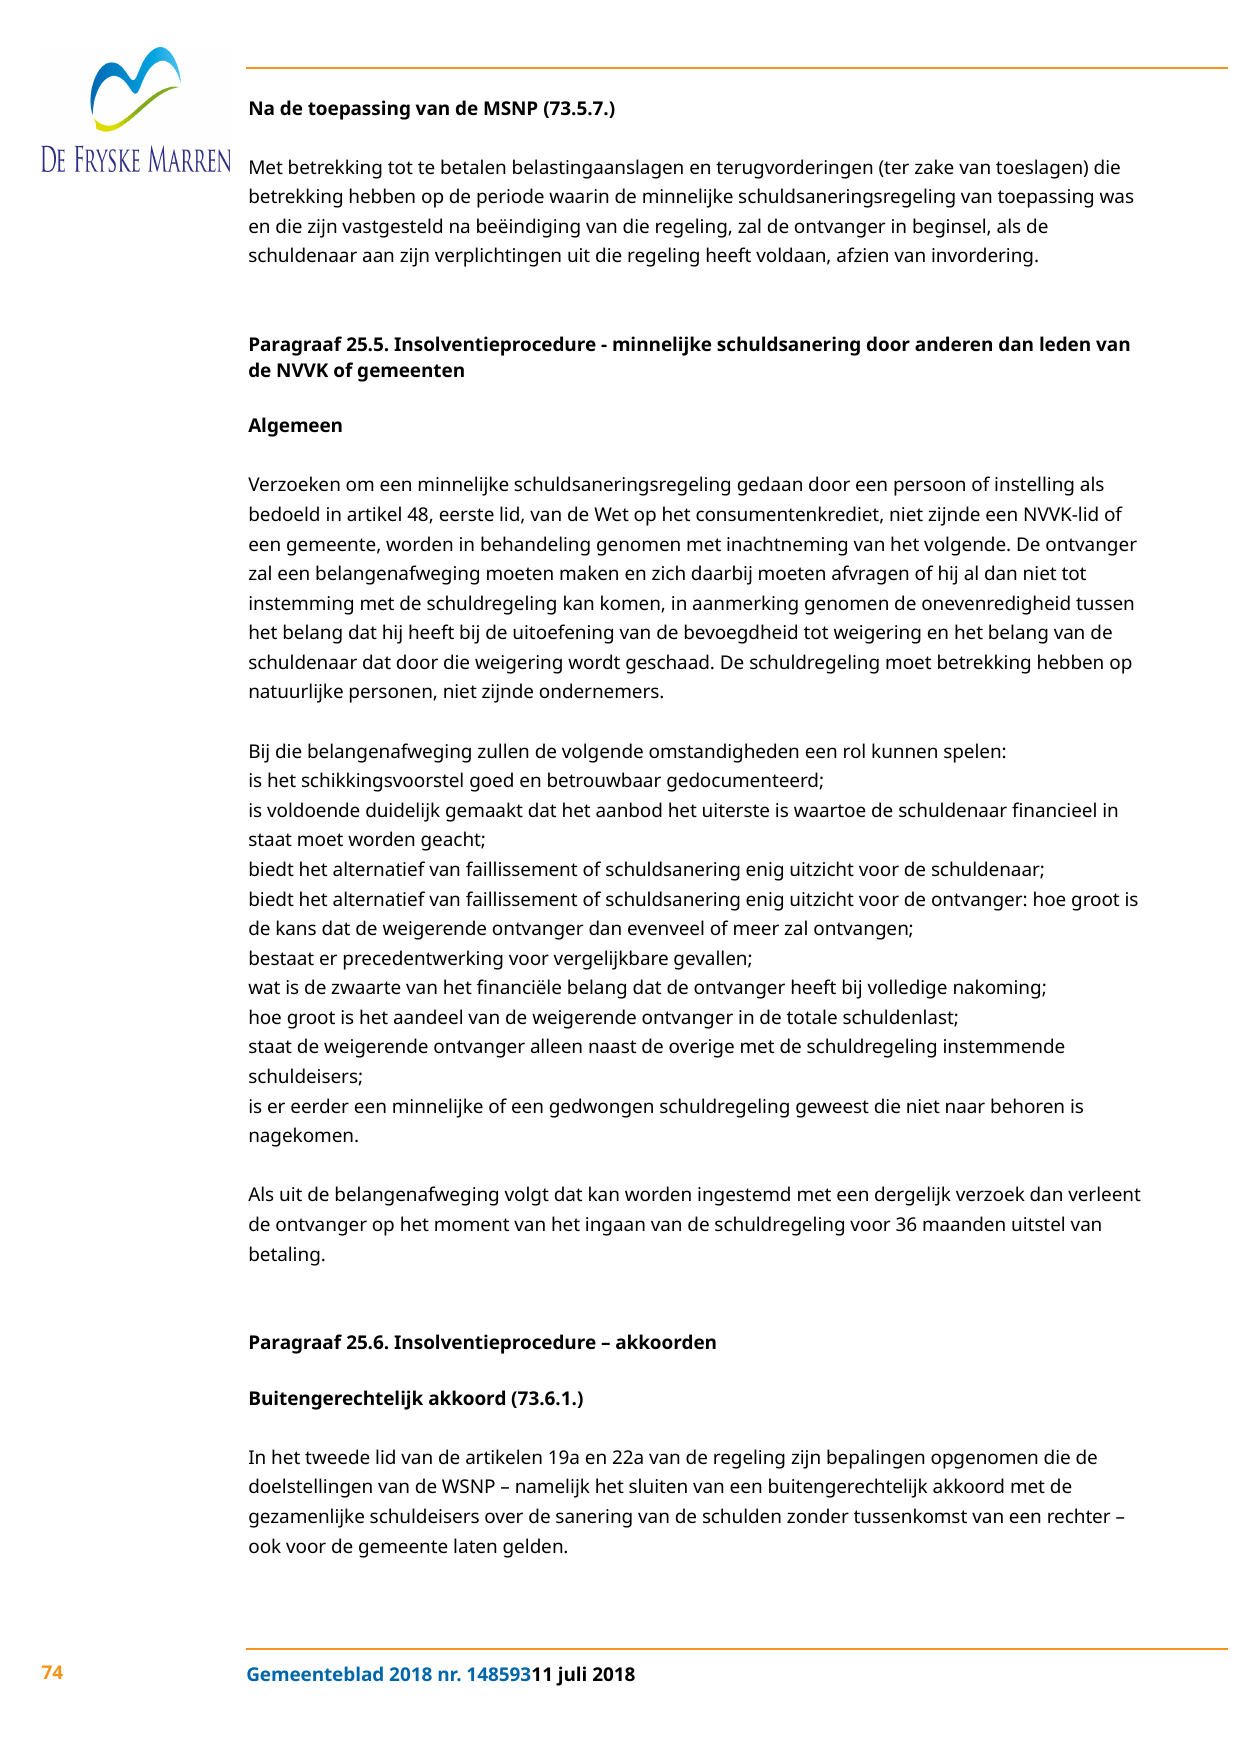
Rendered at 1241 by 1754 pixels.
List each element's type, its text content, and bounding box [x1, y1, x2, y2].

text wat is de zwaarte van het financiële belang dat de ontvanger heeft bij volledige nakoming; [248, 974, 1152, 1000]
text Verzoeken om een minnelijke schuldsaneringsregeling gedaan door een persoon of instelling als bedoeld in artikel 48, eerste lid, van de Wet op het consumentenkrediet, niet zijnde een NVVK-lid of een gemeente, worden in behandeling genomen met inachtneming van het volgende. De ontvanger zal een belangenafweging moeten maken en zich daarbij moeten afvragen of hij al dan niet tot instemming met de schuldregeling kan komen, in aanmerking genomen de onevenredigheid tussen het belang dat hij heeft bij de uitoefening van de bevoegdheid tot weigering en het belang van de schuldenaar dat door die weigering wordt geschaad. De schuldregeling moet betrekking hebben op natuurlijke personen, niet zijnde ondernemers. [248, 472, 1152, 704]
text Paragraaf 25.6. Insolventieprocedure – akkoorden [248, 1329, 1152, 1355]
text biedt het alternatief van faillissement of schuldsanering enig uitzicht voor de ontvanger: hoe groot is de kans dat de weigerende ontvanger dan evenveel of meer zal ontvangen; [248, 886, 1152, 941]
text Bij die belangenafweging zullen de volgende omstandigheden een rol kunnen spelen: [248, 738, 1152, 764]
text hoe groot is het aandeel van de weigerende ontvanger in de totale schuldenlast; [248, 1004, 1152, 1030]
text In het tweede lid van de artikelen 19a en 22a van de regeling zijn bepalingen opgenomen die de doelstellingen van de WSNP – namelijk het sluiten van een buitengerechtelijk akkoord met de gezamenlijke schuldeisers over de sanering van de schulden zonder tussenkomst van een rechter – ook voor de gemeente laten gelden. [248, 1444, 1152, 1558]
text is er eerder een minnelijke of een gedwongen schuldregeling geweest die niet naar behoren is nagekomen. [248, 1093, 1152, 1148]
text is het schikkingsvoorstel goed en betrouwbaar gedocumenteerd; [248, 767, 1152, 793]
text Algemeen [248, 412, 1152, 438]
text staat de weigerende ontvanger alleen naast de overige met de schuldregeling instemmende schuldeisers; [248, 1034, 1152, 1089]
text Paragraaf 25.5. Insolventieprocedure - minnelijke schuldsanering door anderen dan leden van de NVVK of gemeenten [248, 331, 1152, 383]
text Na de toepassing van de MSNP (73.5.7.) [248, 95, 1152, 121]
picture [41, 47, 231, 172]
text bestaat er precedentwerking voor vergelijkbare gevallen; [248, 945, 1152, 971]
text Buitengerechtelijk akkoord (73.6.1.) [248, 1385, 1152, 1411]
text Met betrekking tot te betalen belastingaanslagen en terugvorderingen (ter zake van toeslagen) die betrekking hebben op de periode waarin de minnelijke schuldsaneringsregeling van toepassing was en die zijn vastgesteld na beëindiging van die regeling, zal de ontvanger in beginsel, als de schuldenaar aan zijn verplichtingen uit die regeling heeft voldaan, afzien van invordering. [248, 154, 1152, 268]
text is voldoende duidelijk gemaakt dat het aanbod het uiterste is waartoe de schuldenaar financieel in staat moet worden geacht; [248, 797, 1152, 852]
text Als uit de belangenafweging volgt dat kan worden ingestemd met een dergelijk verzoek dan verleent de ontvanger op het moment van het ingaan van de schuldregeling voor 36 maanden uitstel van betaling. [248, 1182, 1152, 1267]
text biedt het alternatief van faillissement of schuldsanering enig uitzicht voor de schuldenaar; [248, 856, 1152, 882]
